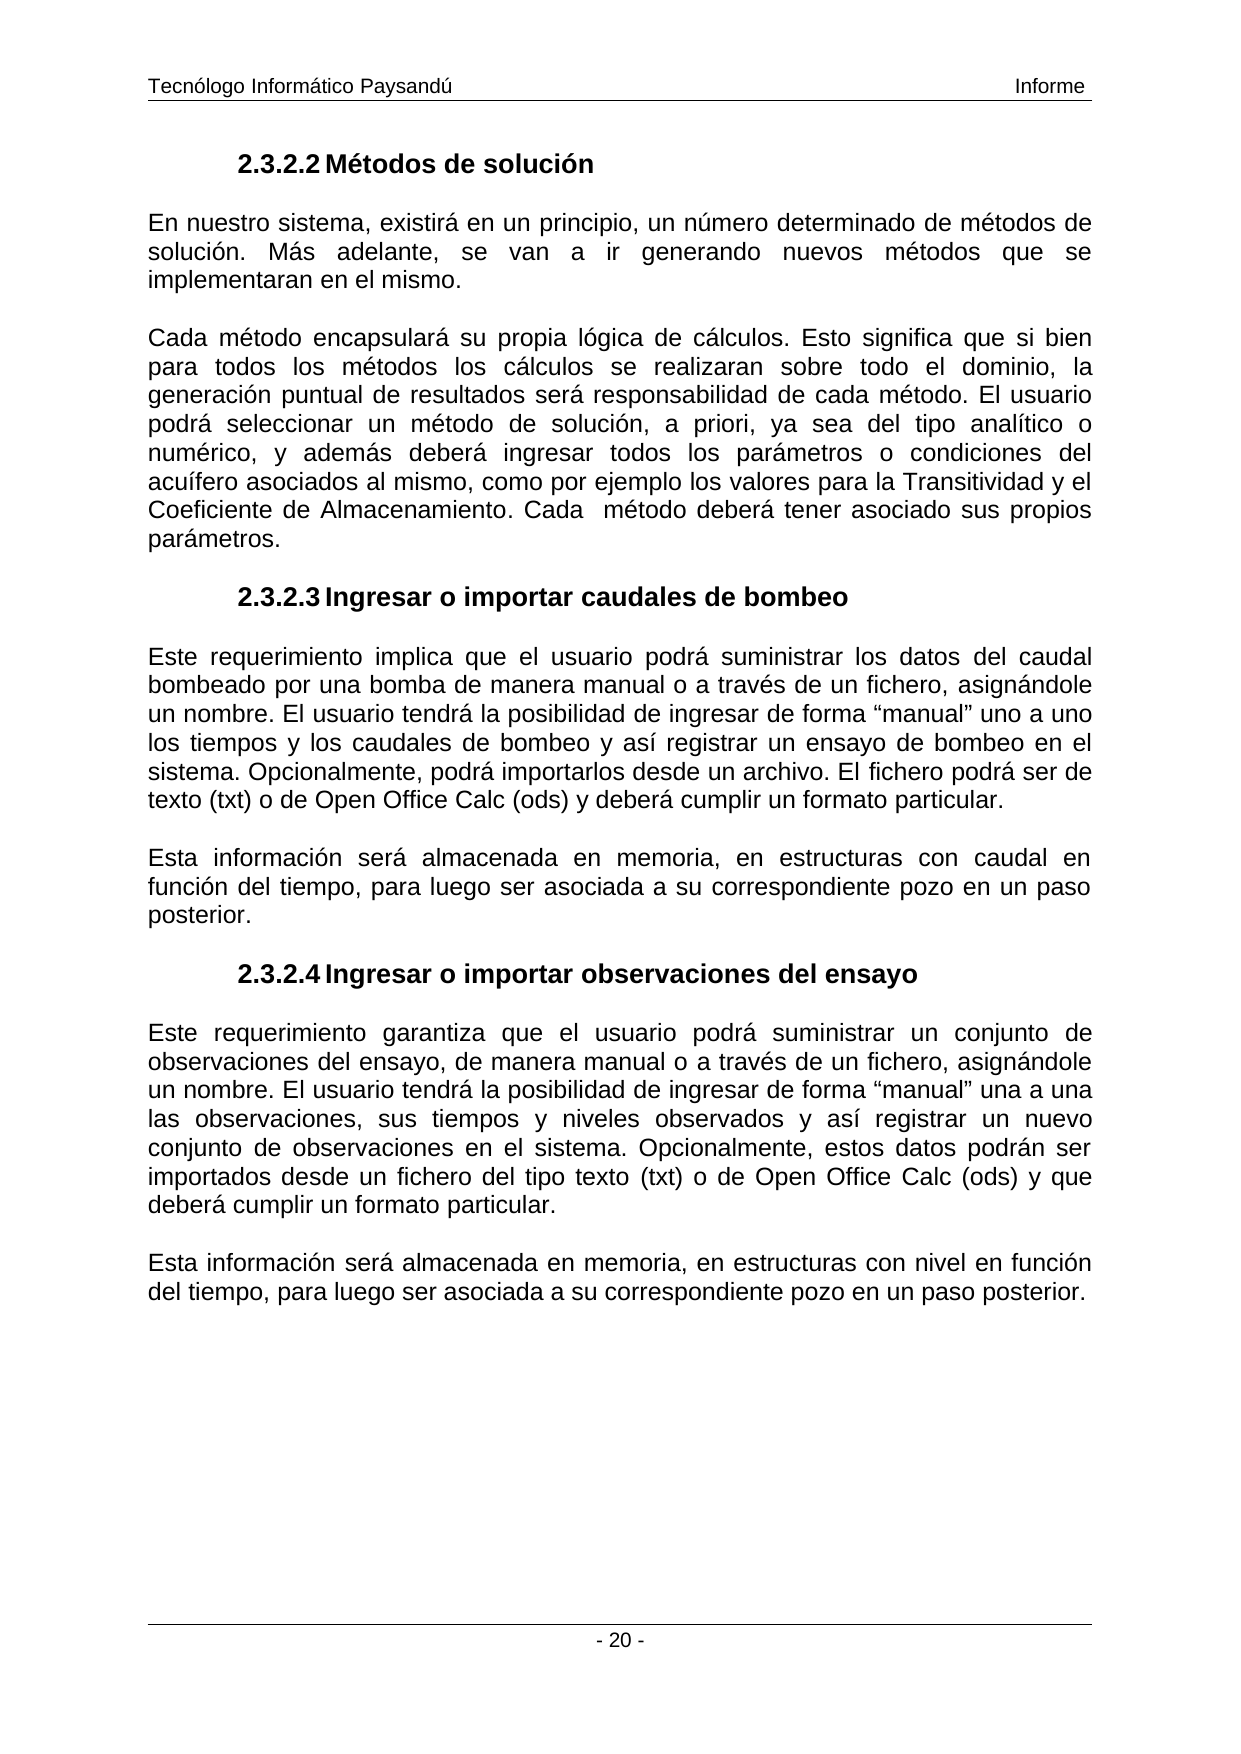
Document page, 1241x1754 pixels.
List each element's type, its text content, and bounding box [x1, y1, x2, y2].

subtitle Ingresar o importar caudales de bombeo [237, 581, 1092, 613]
text Esta información será almacenada en memoria, en estructuras con nivel en función del tiempo, para luego ser asociada a su correspondiente pozo en un paso posterior. [148, 1248, 1092, 1305]
text Este requerimiento garantiza que el usuario podrá suministrar un conjunto de observaciones del ensayo, de manera manual o a través de un fichero, asignándole un nombre. El usuario tendrá la posibilidad de ingresar de forma “manual” una a una las observaciones, sus tiempos y niveles observados y así registrar un nuevo conjunto de observaciones en el sistema. Opcionalmente, estos datos podrán ser importados desde un fichero del tipo texto (txt) o de Open Office Calc (ods) y que deberá cumplir un formato particular. [148, 1018, 1092, 1219]
subtitle Métodos de solución [237, 148, 1092, 179]
subtitle Ingresar o importar observaciones del ensayo [237, 958, 1092, 989]
text Cada método encapsulará su propia lógica de cálculos. Esto significa que si bien para todos los métodos los cálculos se realizaran sobre todo el dominio, la generación puntual de resultados será responsabilidad de cada método. El usuario podrá seleccionar un método de solución, a priori, ya sea del tipo analítico o numérico, y además deberá ingresar todos los parámetros o condiciones del acuífero asociados al mismo, como por ejemplo los valores para la Transitividad y el Coeficiente de Almacenamiento. Cada método deberá tener asociado sus propios parámetros. [148, 323, 1092, 553]
text Esta información será almacenada en memoria, en estructuras con caudal en función del tiempo, para luego ser asociada a su correspondiente pozo en un paso posterior. [148, 843, 1092, 929]
text En nuestro sistema, existirá en un principio, un número determinado de métodos de solución. Más adelante, se van a ir generando nuevos métodos que se implementaran en el mismo. [148, 208, 1092, 294]
text Este requerimiento implica que el usuario podrá suministrar los datos del caudal bombeado por una bomba de manera manual o a través de un fichero, asignándole un nombre. El usuario tendrá la posibilidad de ingresar de forma “manual” uno a uno los tiempos y los caudales de bombeo y así registrar un ensayo de bombeo en el sistema. Opcionalmente, podrá importarlos desde un archivo. El fichero podrá ser de texto (txt) o de Open Office Calc (ods) y deberá cumplir un formato particular. [148, 641, 1092, 814]
